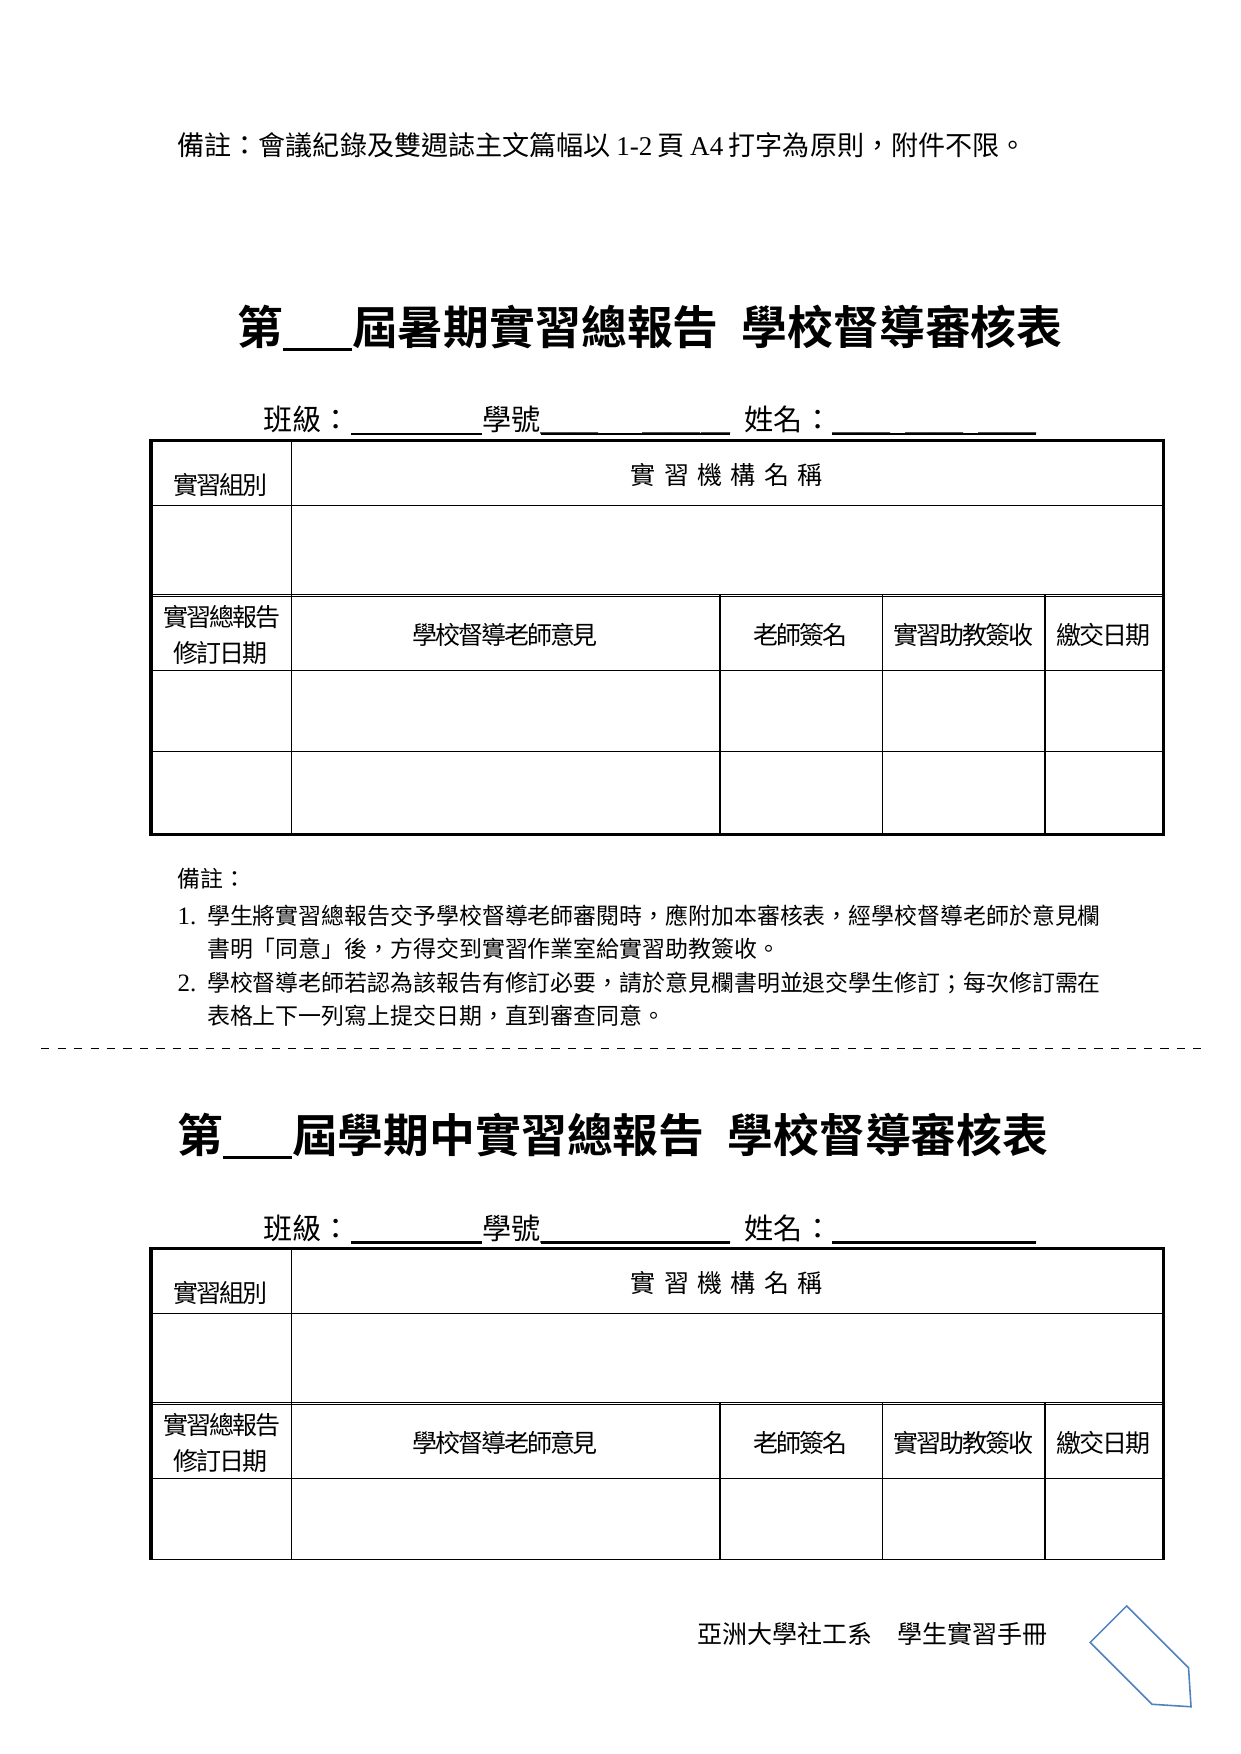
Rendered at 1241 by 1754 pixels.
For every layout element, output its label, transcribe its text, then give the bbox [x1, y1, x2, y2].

table_cell [292, 506, 1162, 594]
table_cell [883, 1479, 1044, 1559]
table_cell [292, 671, 719, 751]
table_header 實 習 機 構 名 稱 [292, 1250, 1162, 1313]
table_header 實習組別 [153, 442, 291, 504]
table_cell [883, 671, 1044, 751]
table_cell [721, 671, 882, 751]
table_cell 繳交日期 [1046, 1405, 1162, 1478]
table_cell [153, 506, 291, 594]
table_cell [153, 752, 291, 832]
table_cell [292, 752, 719, 832]
table_cell [292, 1479, 719, 1559]
table_cell 老師簽名 [721, 597, 882, 670]
table_cell [1046, 1479, 1162, 1559]
table_header 實習組別 [153, 1250, 291, 1313]
table_cell [1046, 671, 1162, 751]
table_cell [153, 1479, 291, 1559]
table_cell [153, 671, 291, 751]
table_cell 實習總報告修訂日期 [153, 597, 291, 670]
table_cell [883, 752, 1044, 832]
text 第 屆暑期實習總報告 學校督導審核表 [177, 251, 1122, 376]
table_cell 實習助教簽收 [883, 1405, 1044, 1478]
text 第 屆學期中實習總報告 學校督導審核表 [177, 1060, 1122, 1185]
table_cell [292, 1314, 1162, 1402]
text 班級： 學號＿＿ ＿＿＿ 姓名：＿＿ ＿＿ ＿＿ [177, 1185, 1122, 1247]
list 學校督導老師若認為該報告有修訂必要，請於意見欄書明並退交學生修訂；每次修訂需在表格上下一列寫上提交日期，直到審查同意。 [177, 964, 1122, 1031]
text 備註：會議紀錄及雙週誌主文篇幅以1-2頁A4打字為原則，附件不限。 [177, 101, 1122, 164]
table_cell [721, 1479, 882, 1559]
table_cell [153, 1314, 291, 1402]
table_cell 繳交日期 [1046, 597, 1162, 670]
table_cell 學校督導老師意見 [292, 597, 719, 670]
table_cell 實習總報告修訂日期 [153, 1405, 291, 1478]
table_cell 學校督導老師意見 [292, 1405, 719, 1478]
table_cell [721, 752, 882, 832]
table_cell [1046, 752, 1162, 832]
text 班級： 學號＿＿ ＿＿＿ 姓名：＿＿ ＿＿ ＿＿ [177, 376, 1122, 439]
list 學生將實習總報告交予學校督導老師審閱時，應附加本審核表，經學校督導老師於意見欄書明「同意」後，方得交到實習作業室給實習助教簽收。 [177, 898, 1122, 964]
text 備註： [177, 836, 1122, 898]
table_cell 實習助教簽收 [883, 597, 1044, 670]
table_header 實 習 機 構 名 稱 [292, 442, 1162, 504]
table_cell 老師簽名 [721, 1405, 882, 1478]
